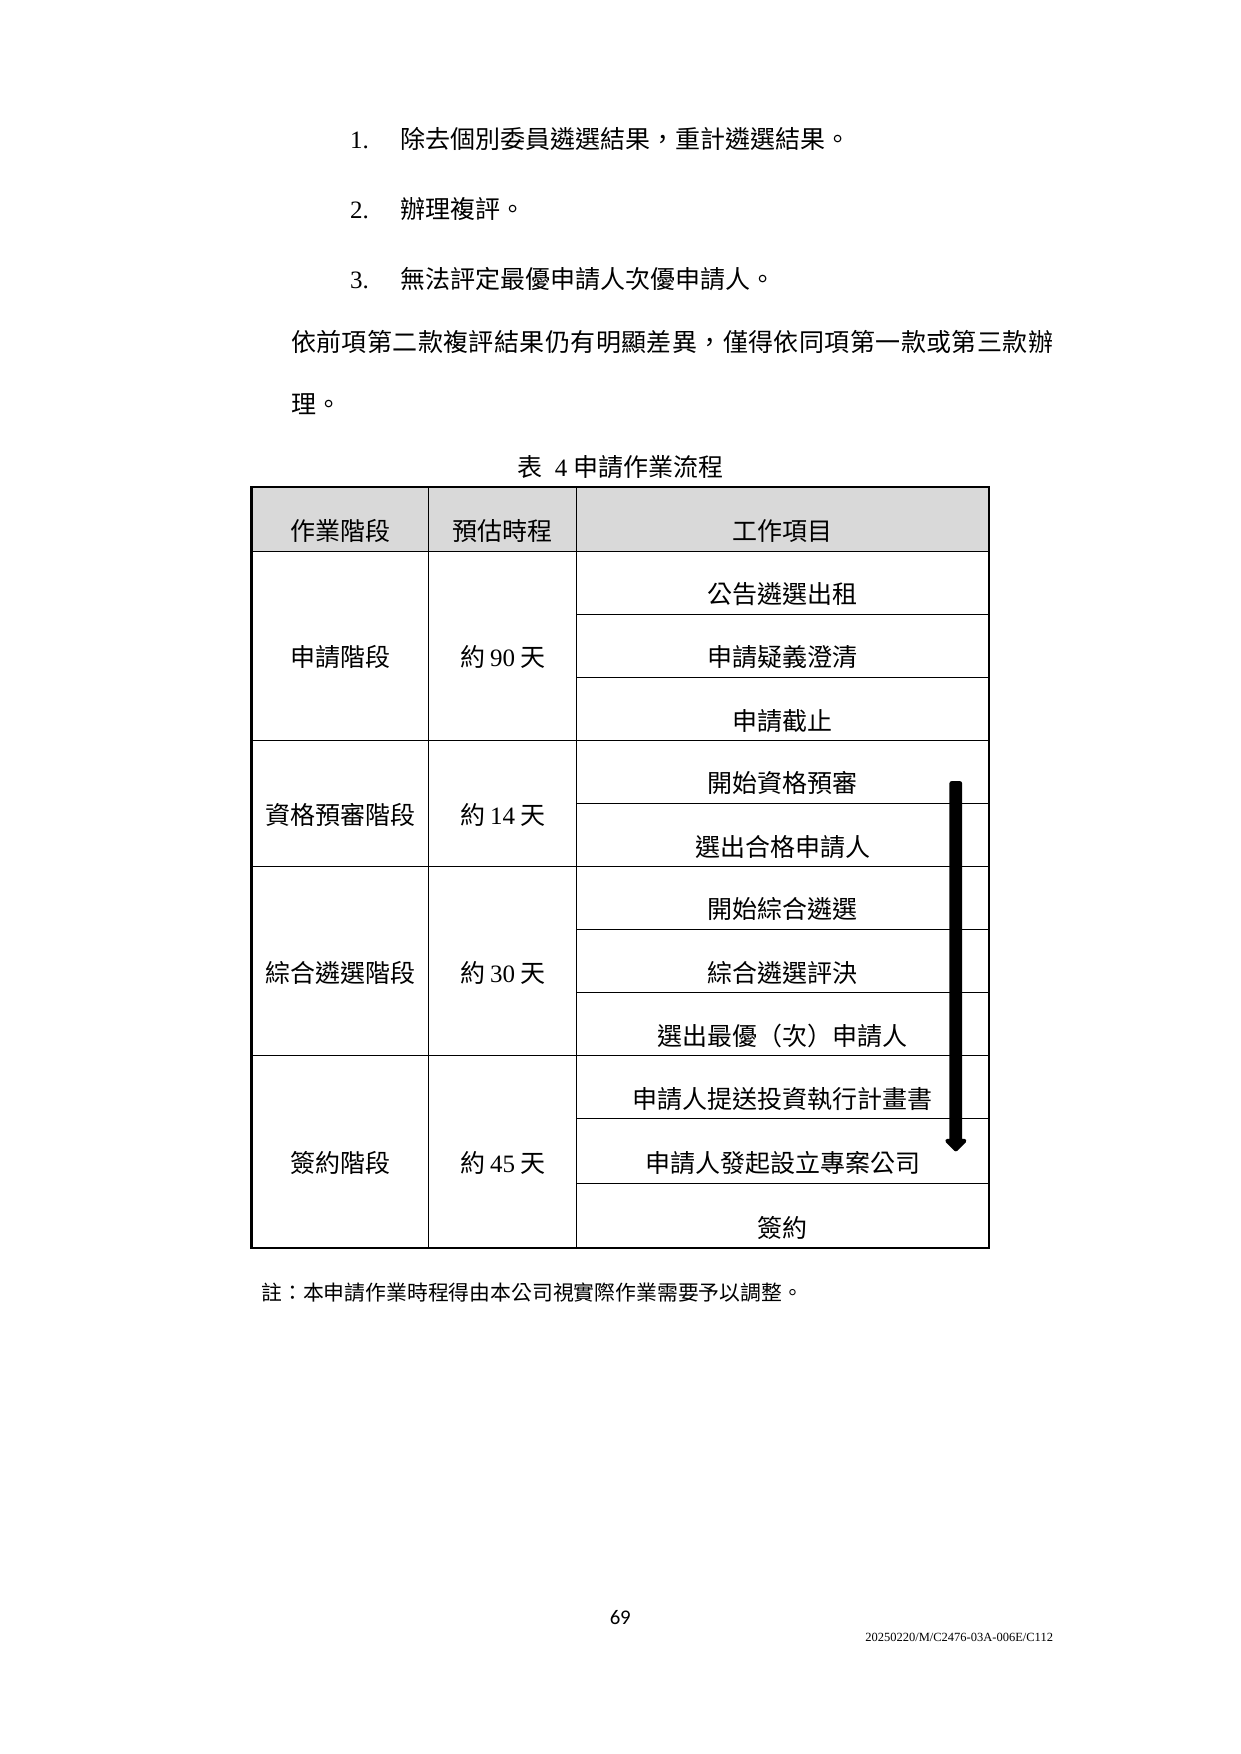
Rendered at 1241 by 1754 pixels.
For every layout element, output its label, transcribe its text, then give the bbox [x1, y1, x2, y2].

table_cell 公告遴選出租 [577, 552, 988, 614]
table_cell 簽約階段 [253, 1056, 428, 1247]
text 依前項第二款複評結果仍有明顯差異，僅得依同項第一款或第三款辦理。 [291, 299, 1053, 424]
table_cell 申請疑義澄清 [577, 615, 988, 677]
table_cell 約14天 [429, 741, 576, 866]
table_cell 開始綜合遴選 [577, 867, 949, 929]
table_cell 申請人發起設立專案公司 [577, 1119, 988, 1183]
table_cell [963, 1056, 988, 1118]
table_cell 資格預審階段 [253, 741, 428, 866]
table_cell 綜合遴選評決 [577, 930, 949, 992]
text 註：本申請作業時程得由本公司視實際作業需要予以調整。 [187, 1249, 1053, 1312]
table_cell 選出合格申請人 [577, 804, 949, 866]
list 除去個別委員遴選結果，重計遴選結果。 [350, 96, 1053, 159]
table_cell 約45天 [429, 1056, 576, 1247]
table_cell 申請截止 [577, 678, 988, 740]
text 表 4 申請作業流程 [187, 424, 1053, 486]
table_cell 申請人提送投資執行計畫書 [577, 1056, 949, 1118]
table_cell [963, 930, 988, 992]
table_cell [963, 867, 988, 929]
table_cell 選出最優（次）申請人 [577, 993, 949, 1055]
table_cell 開始資格預審 [577, 741, 988, 803]
table_header 作業階段 [253, 488, 428, 551]
table_cell 簽約 [577, 1184, 988, 1247]
table_cell 約30天 [429, 867, 576, 1055]
list 辦理複評。 [350, 166, 1053, 229]
list 無法評定最優申請人次優申請人。 [350, 236, 1053, 299]
table_header 預估時程 [429, 488, 576, 551]
table_cell 申請階段 [253, 552, 428, 740]
table_header 工作項目 [577, 488, 988, 551]
table_cell [963, 993, 988, 1055]
table_cell [963, 804, 988, 866]
table_cell 綜合遴選階段 [253, 867, 428, 1055]
table_cell 約90天 [429, 552, 576, 740]
